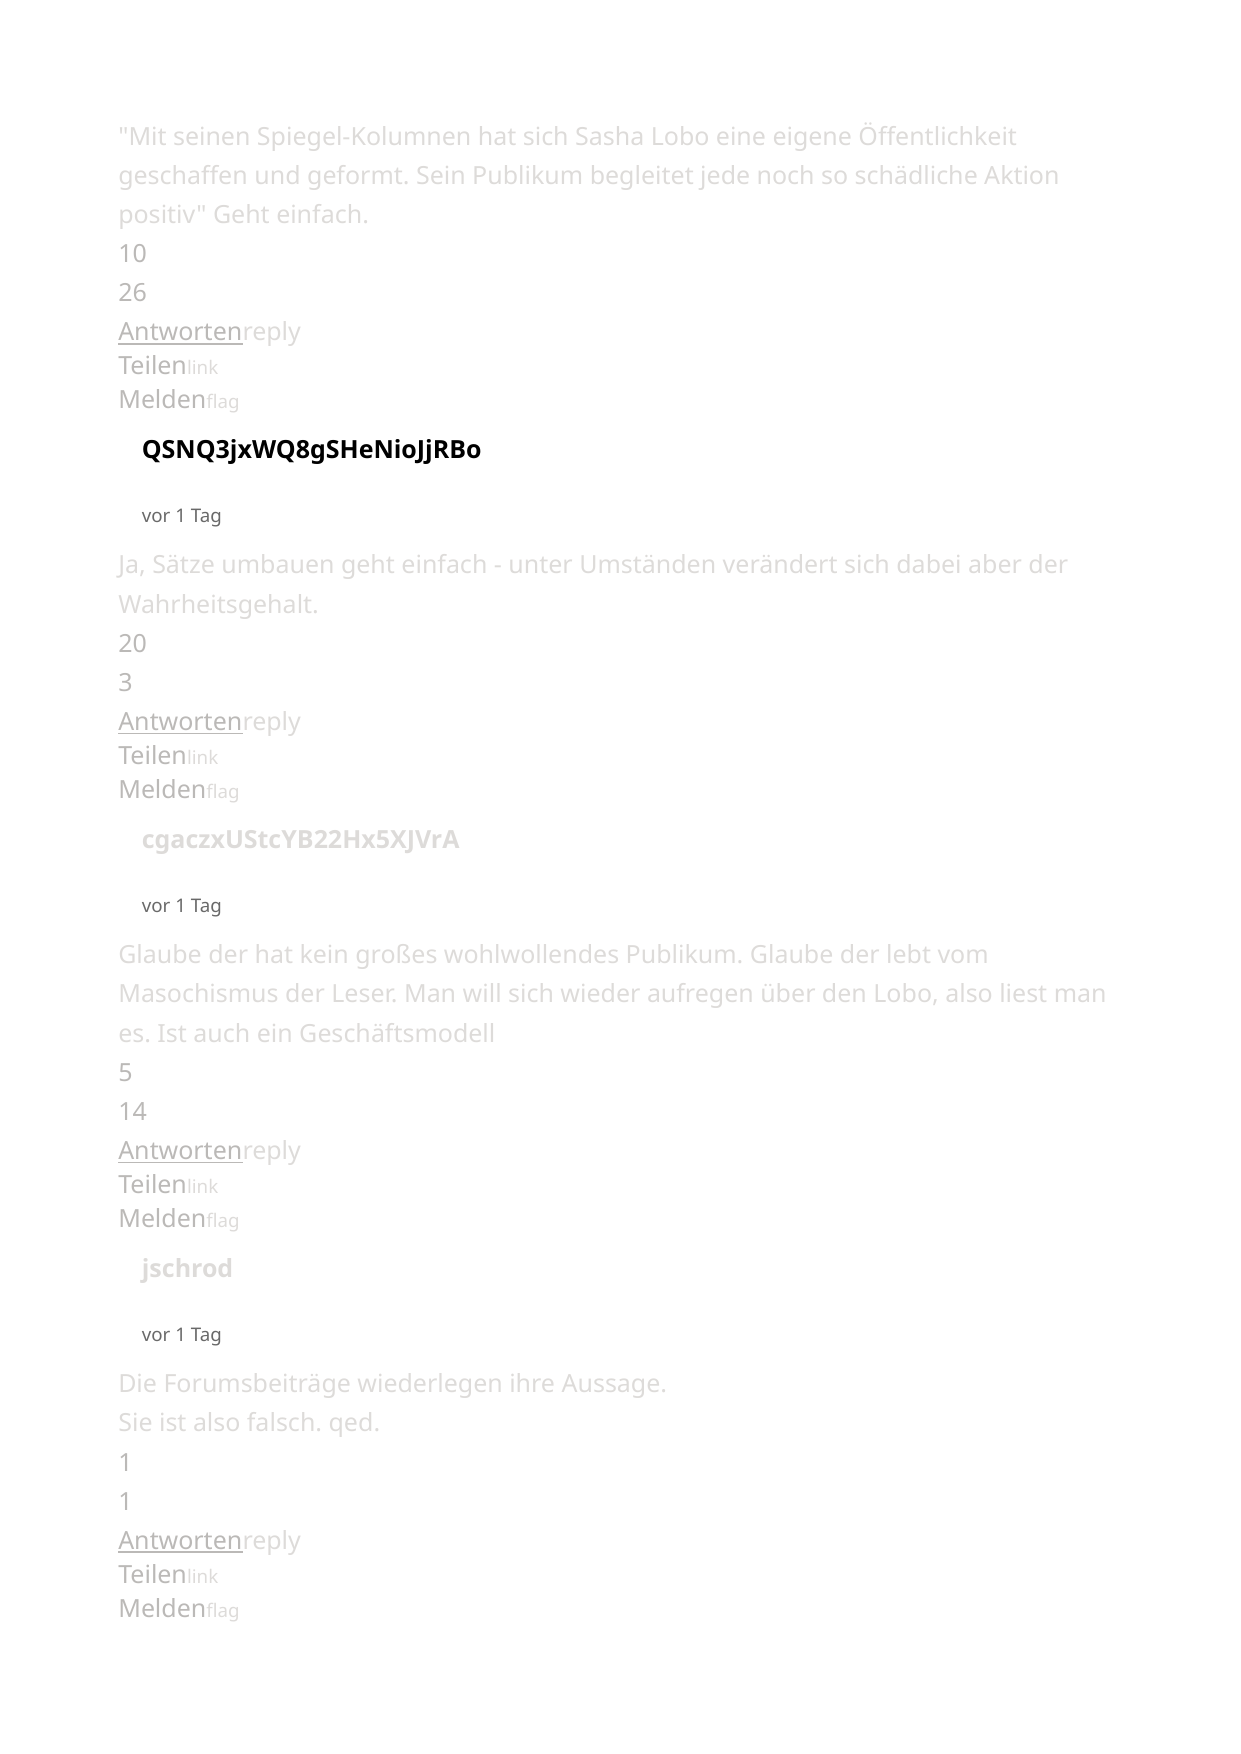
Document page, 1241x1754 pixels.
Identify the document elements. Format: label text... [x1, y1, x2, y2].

text Meldenflag [118, 772, 1122, 806]
text Antwortenreply [118, 704, 1122, 738]
text vor 1 Tag [142, 892, 1117, 917]
text Meldenflag [118, 1201, 1122, 1235]
text Glaube der hat kein großes wohlwollendes Publikum. Glaube der lebt vom Masochismus der Leser. Man will sich wieder aufregen über den Lobo, also liest man es. Ist auch ein Geschäftsmodell [118, 937, 1122, 1049]
text Teilenlink [118, 1557, 1122, 1591]
text Antwortenreply [118, 314, 1122, 348]
text Antwortenreply [118, 1133, 1122, 1167]
text Meldenflag [118, 382, 1122, 416]
text QSNQ3jxWQ8gSHeNioJjRBo [142, 432, 1114, 466]
text 1 [118, 1444, 1122, 1478]
text 10 [118, 236, 1122, 270]
text 20 [118, 625, 1122, 659]
text Die Forumsbeiträge wiederlegen ihre Aussage. Sie ist also falsch. qed. [118, 1366, 1122, 1439]
text 3 [118, 664, 1122, 699]
text Teilenlink [118, 1167, 1122, 1201]
text "Mit seinen Spiegel-Kolumnen hat sich Sasha Lobo eine eigene Öffentlichkeit geschaffen und geformt. Sein Publikum begleitet jede noch so schädliche Aktion positiv" Geht einfach. [118, 118, 1122, 231]
text 1 [118, 1483, 1122, 1517]
text 14 [118, 1093, 1122, 1128]
text Meldenflag [118, 1591, 1122, 1625]
text Teilenlink [118, 348, 1122, 382]
text Antwortenreply [118, 1522, 1122, 1557]
text 5 [118, 1054, 1122, 1088]
text Teilenlink [118, 738, 1122, 772]
text Ja, Sätze umbauen geht einfach - unter Umständen verändert sich dabei aber der Wahrheitsgehalt. [118, 547, 1122, 620]
text cgaczxUStcYB22Hx5XJVrA [142, 822, 1114, 856]
text vor 1 Tag [142, 1321, 1117, 1346]
text 26 [118, 275, 1122, 309]
text jschrod [142, 1251, 1114, 1284]
text vor 1 Tag [142, 502, 1117, 528]
